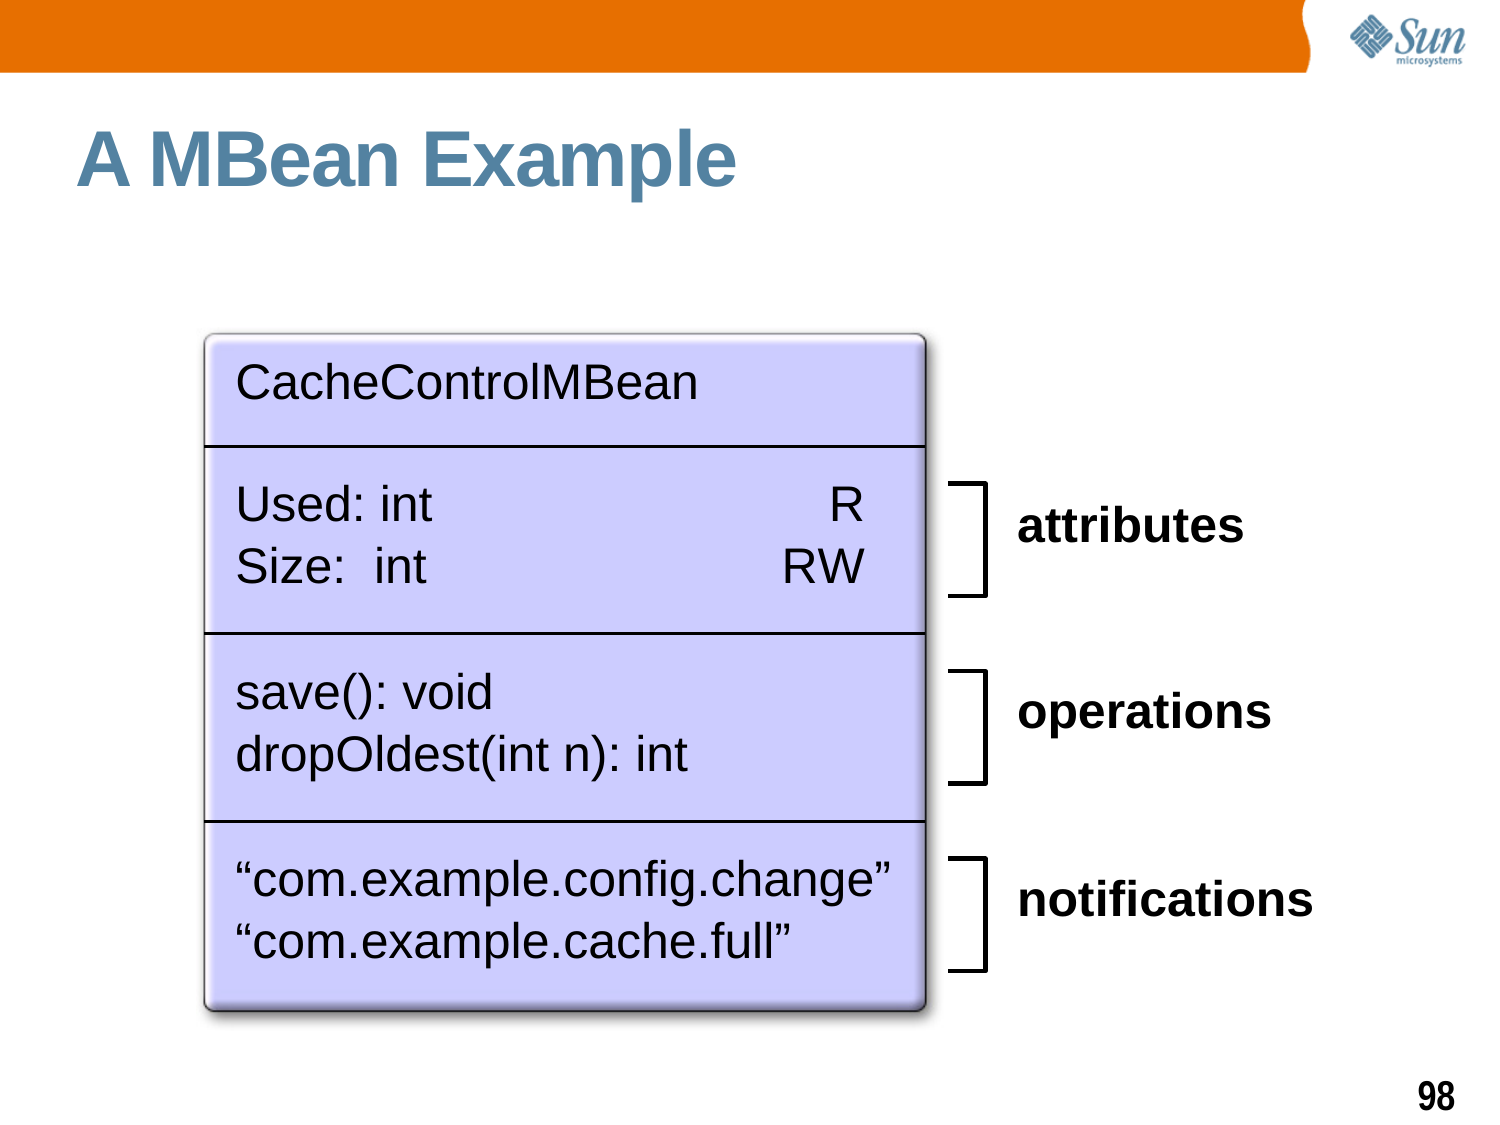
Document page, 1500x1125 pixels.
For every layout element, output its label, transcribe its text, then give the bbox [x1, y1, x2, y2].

picture [0, 0, 1500, 75]
text_box Used: int Size: int [235, 483, 778, 614]
text_box CacheControlMBean [235, 361, 703, 425]
title A MBean Example [75, 122, 1438, 228]
text_box operations [1017, 691, 1273, 754]
text_box “com.example.config.change” “com.example.cache.full” [235, 858, 905, 989]
picture [196, 327, 944, 1031]
text_box save(): void dropOldest(int n): int [235, 671, 692, 802]
text_box notifications [1017, 878, 1315, 942]
text_box R RW [781, 483, 889, 614]
text_box attributes [1017, 504, 1246, 568]
